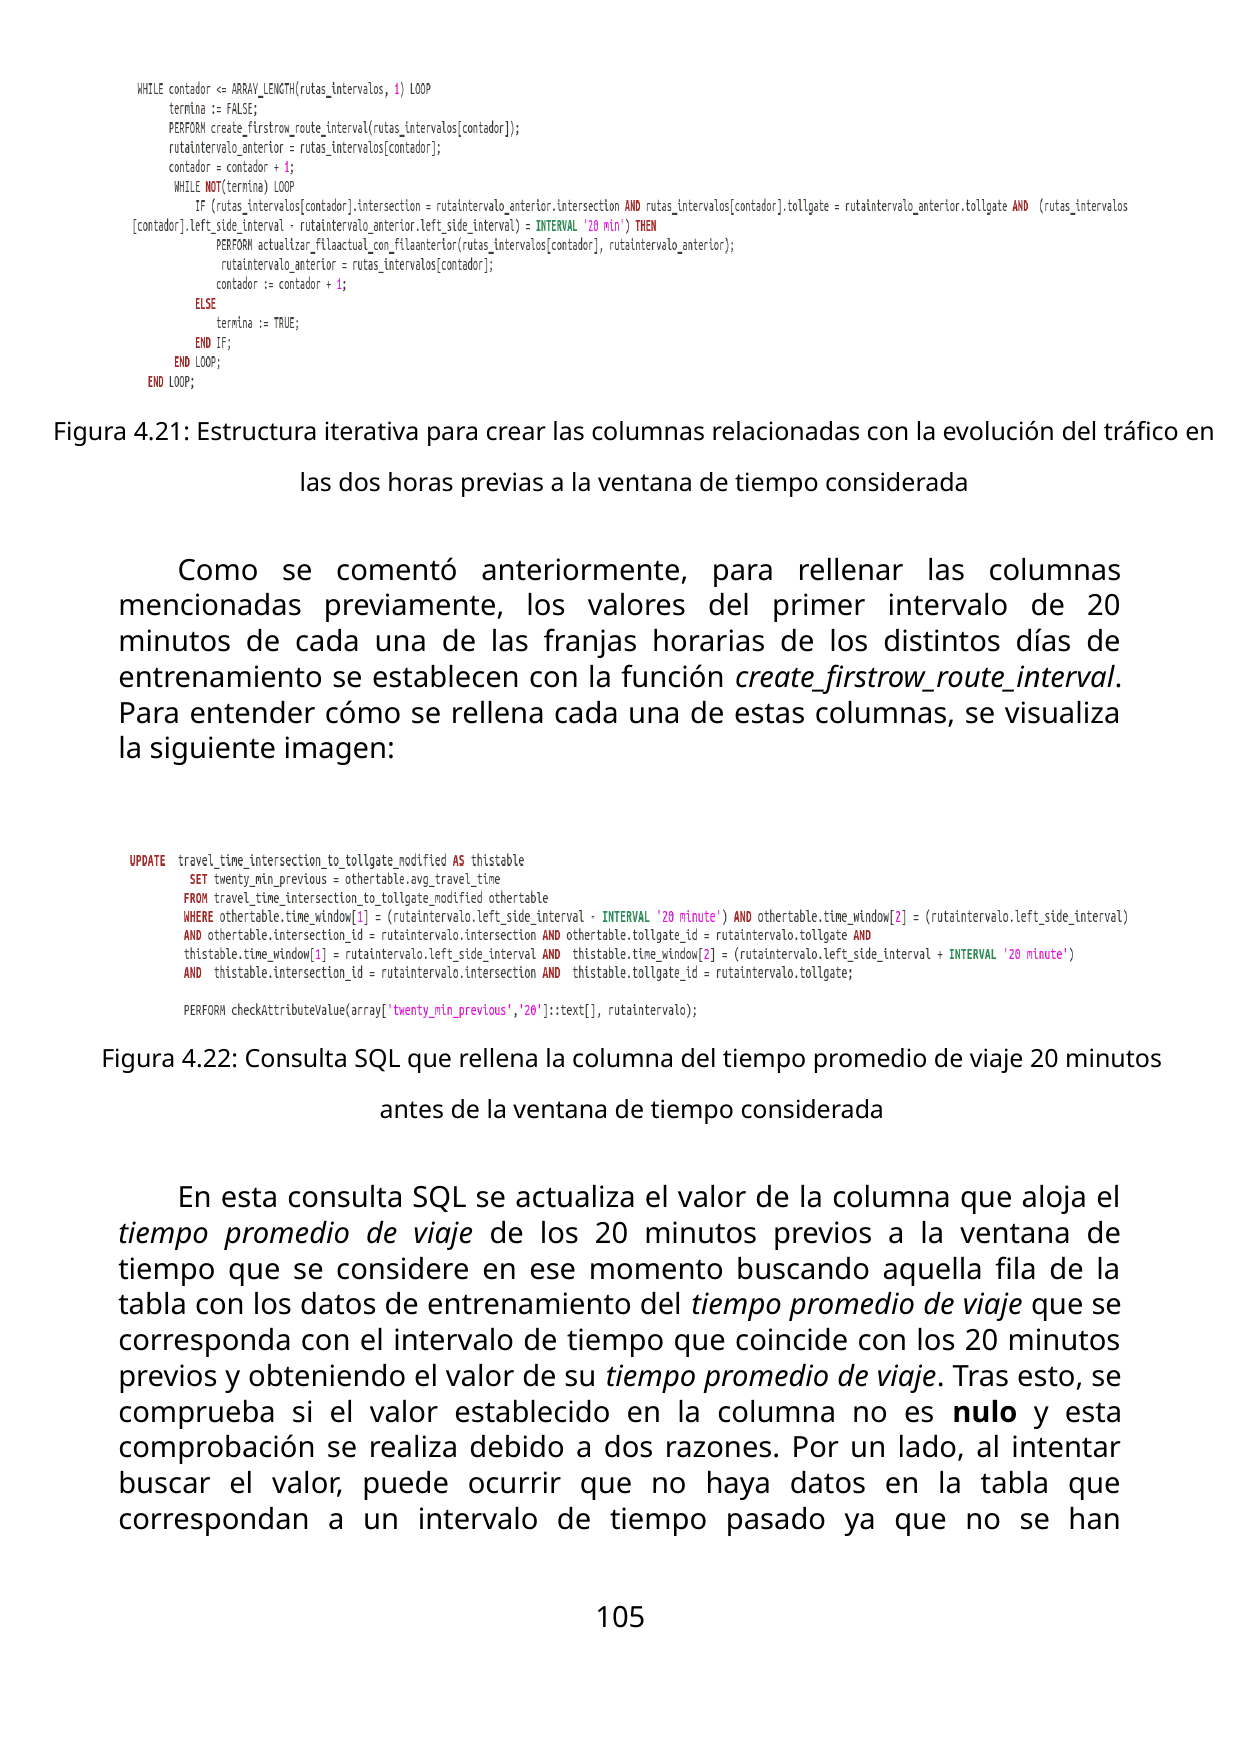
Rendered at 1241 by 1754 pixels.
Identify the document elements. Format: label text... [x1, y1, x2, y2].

text En esta consulta SQL se actualiza el valor de la columna que aloja el tiempo promedio de viaje de los 20 minutos previos a la ventana de tiempo que se considere en ese momento buscando aquella fila de la tabla con los datos de entrenamiento del tiempo promedio de viaje que se corresponda con el intervalo de tiempo que coincide con los 20 minutos previos y obteniendo el valor de su tiempo promedio de viaje. Tras esto, se comprueba si el valor establecido en la columna no es nulo y esta comprobación se realiza debido a dos razones. Por un lado, al intentar buscar el valor, puede ocurrir que no haya datos en la tabla que correspondan a un intervalo de tiempo pasado ya que no se han [118, 1176, 1122, 1538]
text Como se comentó anteriormente, para rellenar las columnas mencionadas previamente, los valores del primer intervalo de 20 minutos de cada una de las franjas horarias de los distintos días de entrenamiento se establecen con la función create_firstrow_route_interval. Para entender cómo se rellena cada una de estas columnas, se visualiza la siguiente imagen: [118, 549, 1122, 767]
text Figura 4.22: Consulta SQL que rellena la columna del tiempo promedio de viaje 20 minutos antes de la ventana de tiempo considerada [88, 1024, 1176, 1126]
text Figura 4.21: Estructura iterativa para crear las columnas relacionadas con la evolución del tráfico en las dos horas previas a la ventana de tiempo considerada [47, 397, 1221, 499]
picture [132, 71, 1137, 397]
picture [129, 839, 1134, 1024]
